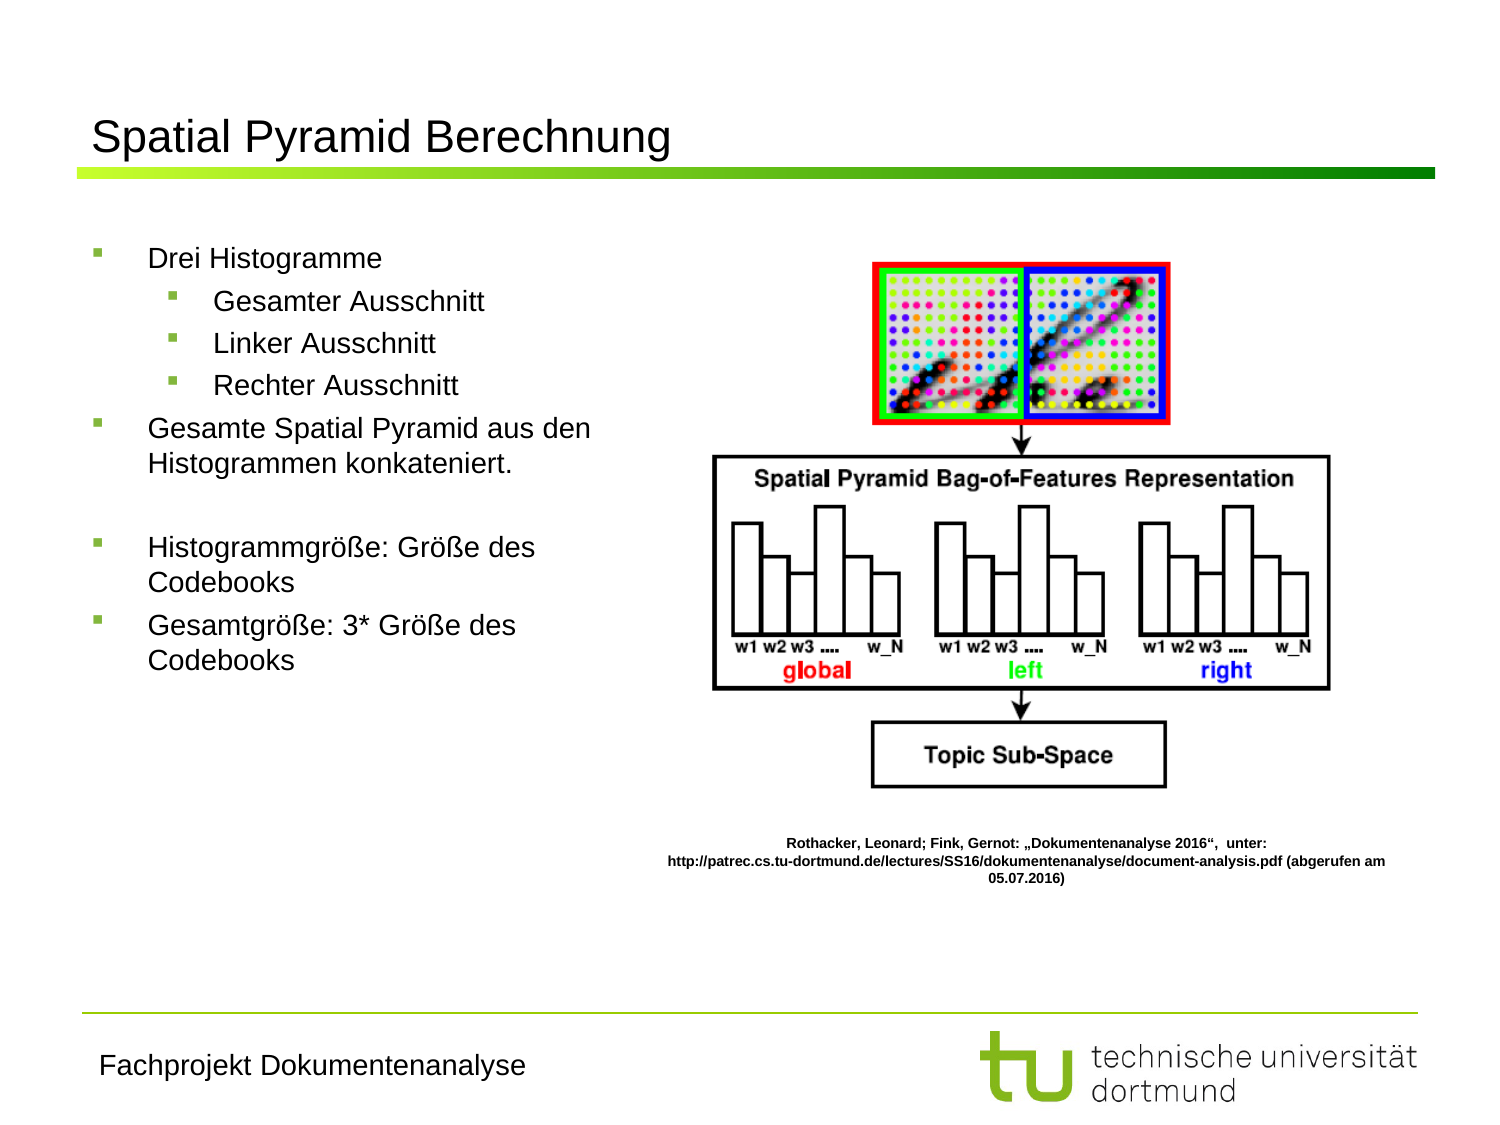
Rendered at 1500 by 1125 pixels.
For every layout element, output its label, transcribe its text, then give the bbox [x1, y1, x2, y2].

list Drei Histogramme Gesamter Ausschnitt Linker Ausschnitt Rechter Ausschnitt Gesamte Spatial Pyramid aus den Histogrammen konkateniert. Histogrammgröße: Größe des Codebooks Gesamtgröße: 3* Größe des Codebooks [76, 231, 674, 1000]
text_box Rothacker, Leonard; Fink, Gernot: „Dokumentenanalyse 2016“, unter: http://patrec.cs.tu-dortmund.de/lectures/SS16/dokumentenanalyse/document-analysis.pdf (abgerufen am 05.07.2016) [642, 826, 1411, 877]
picture [649, 231, 1413, 823]
picture [980, 1031, 1418, 1111]
title Spatial Pyramid Berechnung [76, 7, 1418, 170]
